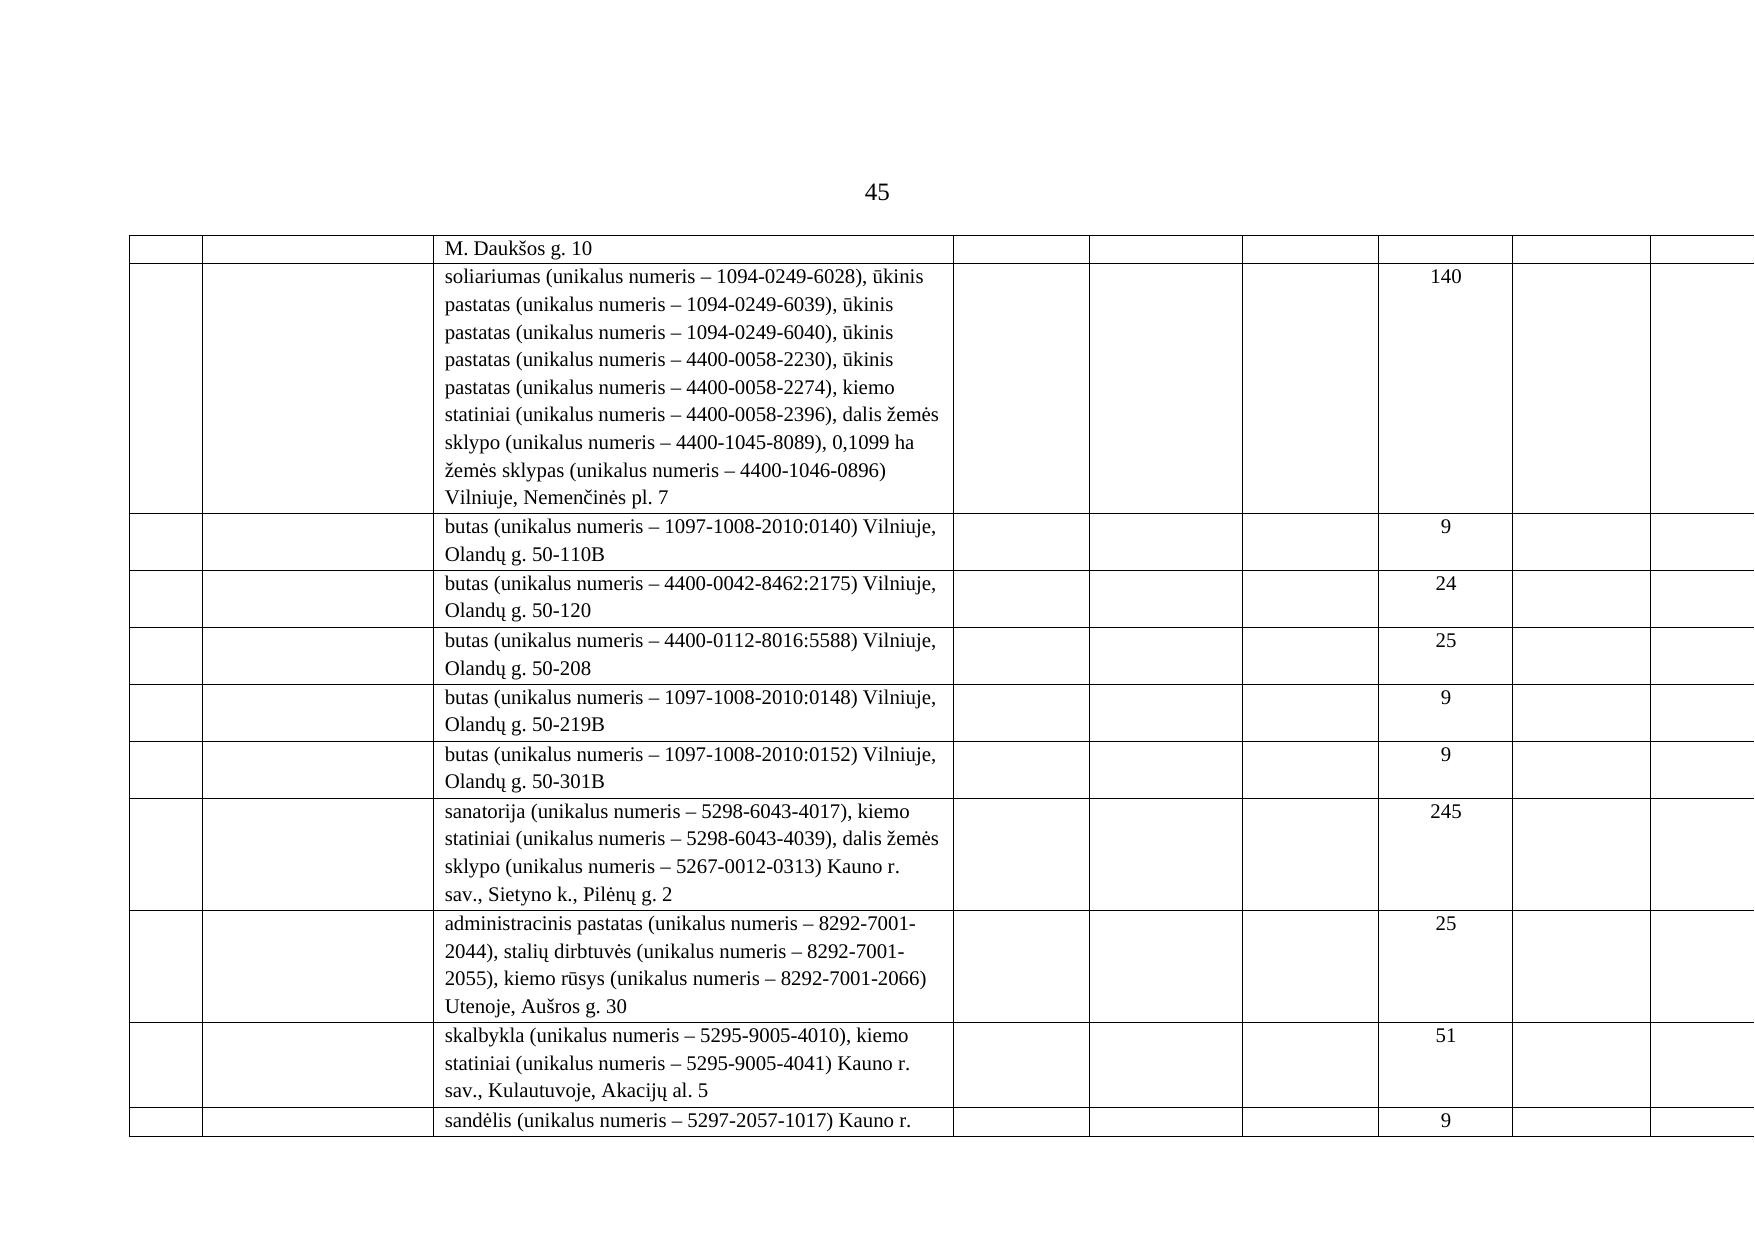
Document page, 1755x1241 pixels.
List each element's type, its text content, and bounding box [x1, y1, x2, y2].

table_cell [954, 571, 1089, 627]
table_cell [954, 264, 1089, 513]
table_cell [1513, 1108, 1650, 1136]
table_cell [1651, 1023, 1754, 1107]
table_cell [1651, 1108, 1754, 1136]
table_cell butas (unikalus numeris – 1097-1008-2010:0148) Vilniuje, Olandų g. 50-219B [434, 685, 953, 741]
table_cell [954, 742, 1089, 798]
table_cell M. Daukšos g. 10 [434, 236, 953, 263]
table_cell butas (unikalus numeris – 1097-1008-2010:0152) Vilniuje, Olandų g. 50-301B [434, 742, 953, 798]
table_cell [1513, 264, 1650, 513]
table_cell [1090, 1108, 1242, 1136]
table_cell [1243, 571, 1378, 627]
table_cell [954, 514, 1089, 570]
table_cell [1651, 236, 1754, 263]
table_cell [203, 236, 433, 263]
table_cell sanatorija (unikalus numeris – 5298-6043-4017), kiemo statiniai (unikalus numeris – 5298-6043-4039), dalis žemės sklypo (unikalus numeris – 5267-0012-0313) Kauno r. sav., Sietyno k., Pilėnų g. 2 [434, 799, 953, 910]
table_cell [1090, 264, 1242, 513]
table_cell 140 [1379, 264, 1512, 513]
table_cell [1513, 799, 1650, 910]
table_cell [1090, 236, 1242, 263]
table_cell [203, 911, 433, 1022]
table_cell [130, 685, 202, 741]
table_cell butas (unikalus numeris – 4400-0042-8462:2175) Vilniuje, Olandų g. 50-120 [434, 571, 953, 627]
table_cell [1243, 1108, 1378, 1136]
table_cell [1379, 236, 1512, 263]
table_cell [1513, 742, 1650, 798]
table_cell [203, 264, 433, 513]
table_cell [1651, 514, 1754, 570]
table_cell [130, 742, 202, 798]
table_cell [203, 742, 433, 798]
table_cell [1651, 742, 1754, 798]
table_cell [1651, 628, 1754, 684]
table_cell [1513, 628, 1650, 684]
table_cell [203, 514, 433, 570]
table_cell [1090, 514, 1242, 570]
table_cell [1651, 685, 1754, 741]
table_cell [954, 685, 1089, 741]
table_cell [1243, 264, 1378, 513]
table_cell [1090, 571, 1242, 627]
table_cell [1243, 628, 1378, 684]
table_cell 9 [1379, 685, 1512, 741]
table_cell [130, 1108, 202, 1136]
table_cell 9 [1379, 1108, 1512, 1136]
table_cell [130, 911, 202, 1022]
table_cell butas (unikalus numeris – 4400-0112-8016:5588) Vilniuje, Olandų g. 50-208 [434, 628, 953, 684]
table_cell 9 [1379, 514, 1512, 570]
table_cell [1243, 236, 1378, 263]
table_cell [1243, 1023, 1378, 1107]
table_cell [1651, 264, 1754, 513]
table_cell 25 [1379, 628, 1512, 684]
table_cell 25 [1379, 911, 1512, 1022]
table_cell [1651, 799, 1754, 910]
table_cell [954, 236, 1089, 263]
table_cell [203, 1023, 433, 1107]
table_cell [1090, 799, 1242, 910]
table_cell [1243, 514, 1378, 570]
table_cell 51 [1379, 1023, 1512, 1107]
table_cell administracinis pastatas (unikalus numeris – 8292-7001-2044), stalių dirbtuvės (unikalus numeris – 8292-7001-2055), kiemo rūsys (unikalus numeris – 8292-7001-2066) Utenoje, Aušros g. 30 [434, 911, 953, 1022]
table_cell [130, 1023, 202, 1107]
table_cell [203, 1108, 433, 1136]
table_cell [130, 799, 202, 910]
table_cell [130, 571, 202, 627]
table_cell [1513, 685, 1650, 741]
table_cell 245 [1379, 799, 1512, 910]
table_cell [130, 236, 202, 263]
table_cell [954, 1108, 1089, 1136]
table_cell [203, 799, 433, 910]
table_cell [1513, 236, 1650, 263]
table_cell [1243, 742, 1378, 798]
table_cell [1513, 514, 1650, 570]
table_cell [130, 628, 202, 684]
table_cell [1651, 911, 1754, 1022]
table_cell [1513, 1023, 1650, 1107]
table_cell [954, 628, 1089, 684]
table_cell [1243, 799, 1378, 910]
table_cell [130, 514, 202, 570]
table_cell [1090, 1023, 1242, 1107]
table_cell [1090, 685, 1242, 741]
table_cell 24 [1379, 571, 1512, 627]
table_cell [1090, 742, 1242, 798]
table_cell [1243, 911, 1378, 1022]
table_cell sandėlis (unikalus numeris – 5297-2057-1017) Kauno r. [434, 1108, 953, 1136]
table_cell [1651, 571, 1754, 627]
table_cell 9 [1379, 742, 1512, 798]
table_cell [203, 628, 433, 684]
table_cell [954, 911, 1089, 1022]
table_cell [1090, 911, 1242, 1022]
table_cell [1513, 911, 1650, 1022]
table_cell butas (unikalus numeris – 1097-1008-2010:0140) Vilniuje, Olandų g. 50-110B [434, 514, 953, 570]
table_cell [1090, 628, 1242, 684]
table_cell [1513, 571, 1650, 627]
table_cell [203, 571, 433, 627]
table_cell [954, 1023, 1089, 1107]
table_cell [1243, 685, 1378, 741]
table_cell [130, 264, 202, 513]
table_cell [954, 799, 1089, 910]
table_cell skalbykla (unikalus numeris – 5295-9005-4010), kiemo statiniai (unikalus numeris – 5295-9005-4041) Kauno r. sav., Kulautuvoje, Akacijų al. 5 [434, 1023, 953, 1107]
table_cell soliariumas (unikalus numeris – 1094-0249-6028), ūkinis pastatas (unikalus numeris – 1094-0249-6039), ūkinis pastatas (unikalus numeris – 1094-0249-6040), ūkinis pastatas (unikalus numeris – 4400-0058-2230), ūkinis pastatas (unikalus numeris – 4400-0058-2274), kiemo statiniai (unikalus numeris – 4400-0058-2396), dalis žemės sklypo (unikalus numeris – 4400-1045-8089), 0,1099 ha žemės sklypas (unikalus numeris – 4400-1046-0896) Vilniuje, Nemenčinės pl. 7 [434, 264, 953, 513]
table_cell [203, 685, 433, 741]
